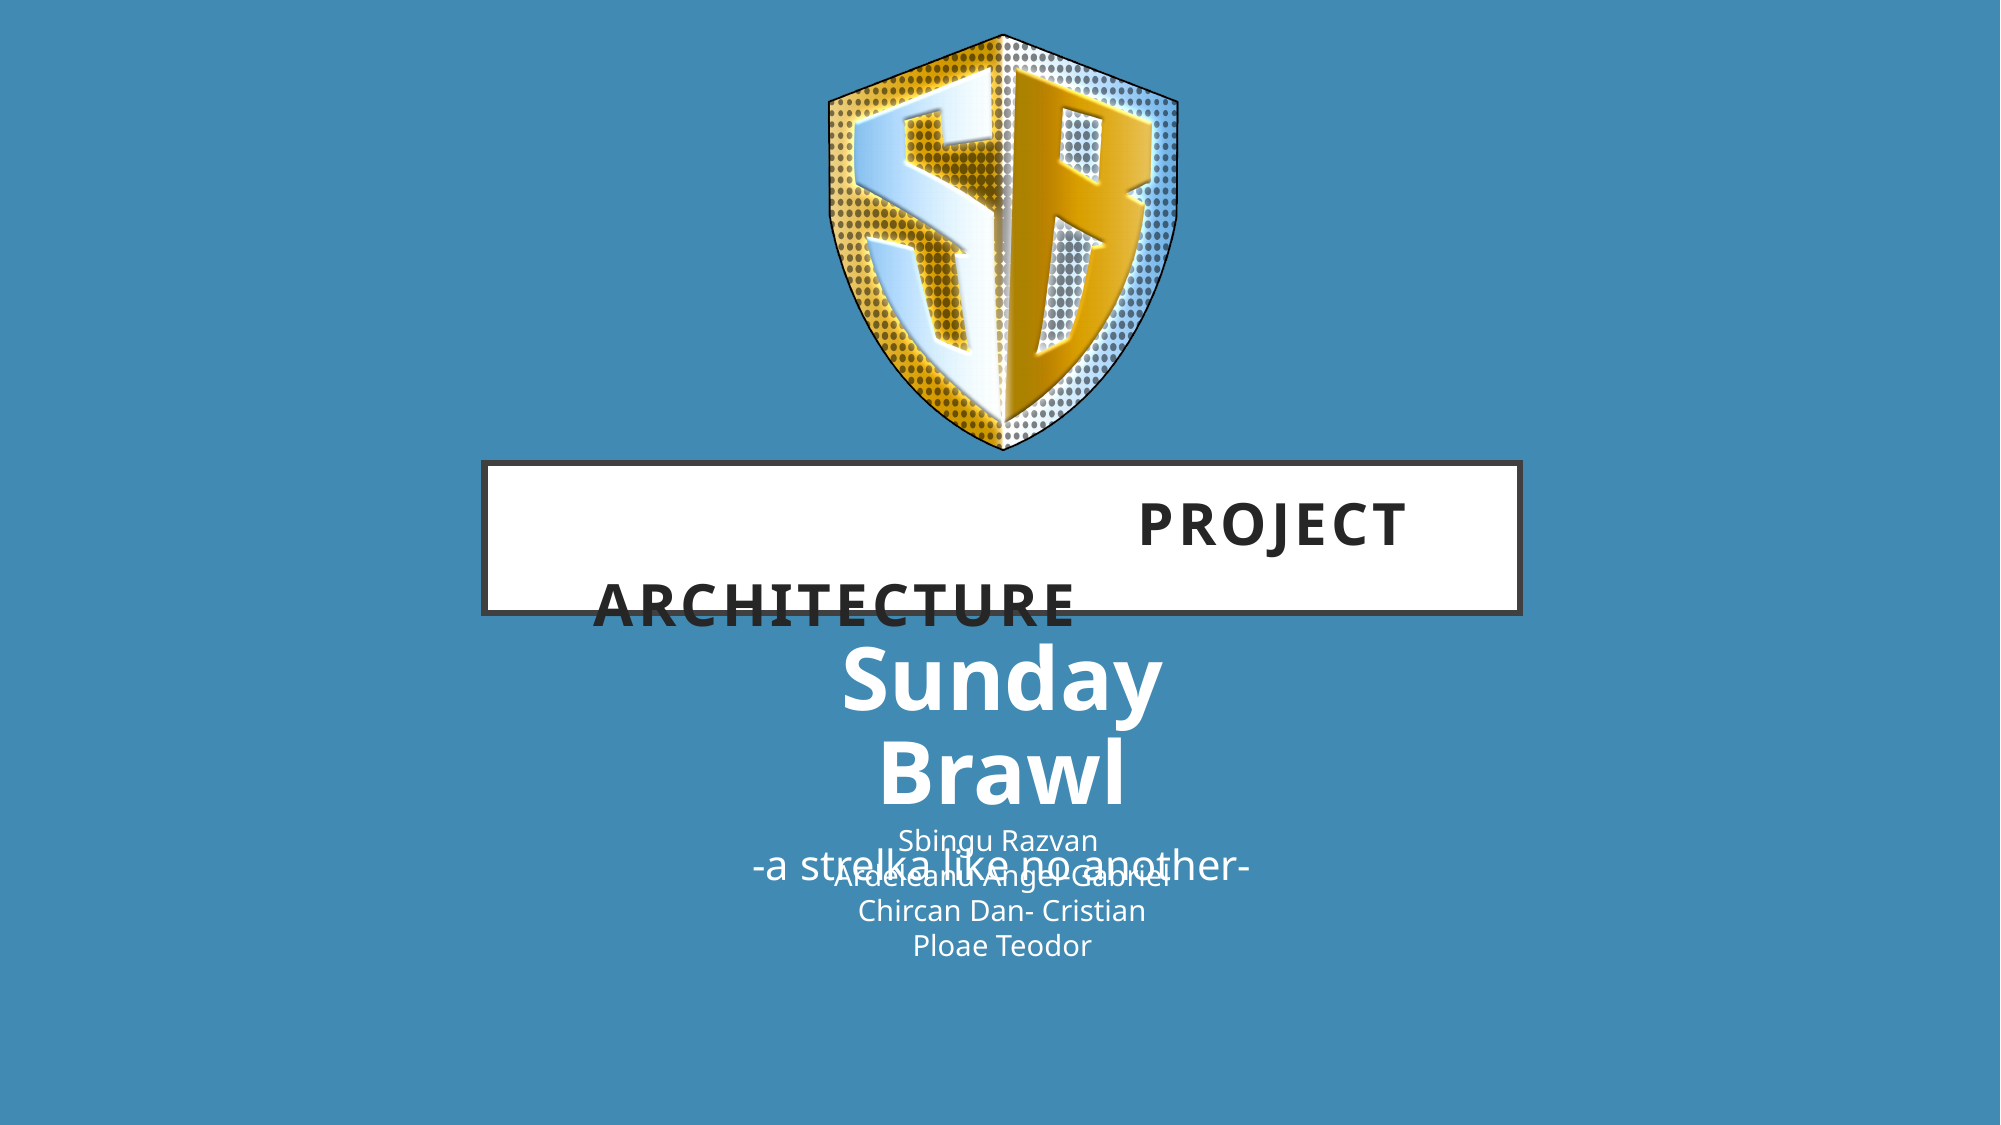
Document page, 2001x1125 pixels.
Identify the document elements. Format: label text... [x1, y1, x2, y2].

picture [819, 29, 1186, 458]
subtitle Sunday Brawl -a strelka like no another- [692, 627, 1313, 815]
title Project architecture [484, 463, 1521, 614]
text_box Sbingu Razvan Ardeleanu Angel-Gabriel Chircan Dan- Cristian Ploae Teodor [751, 814, 1253, 971]
